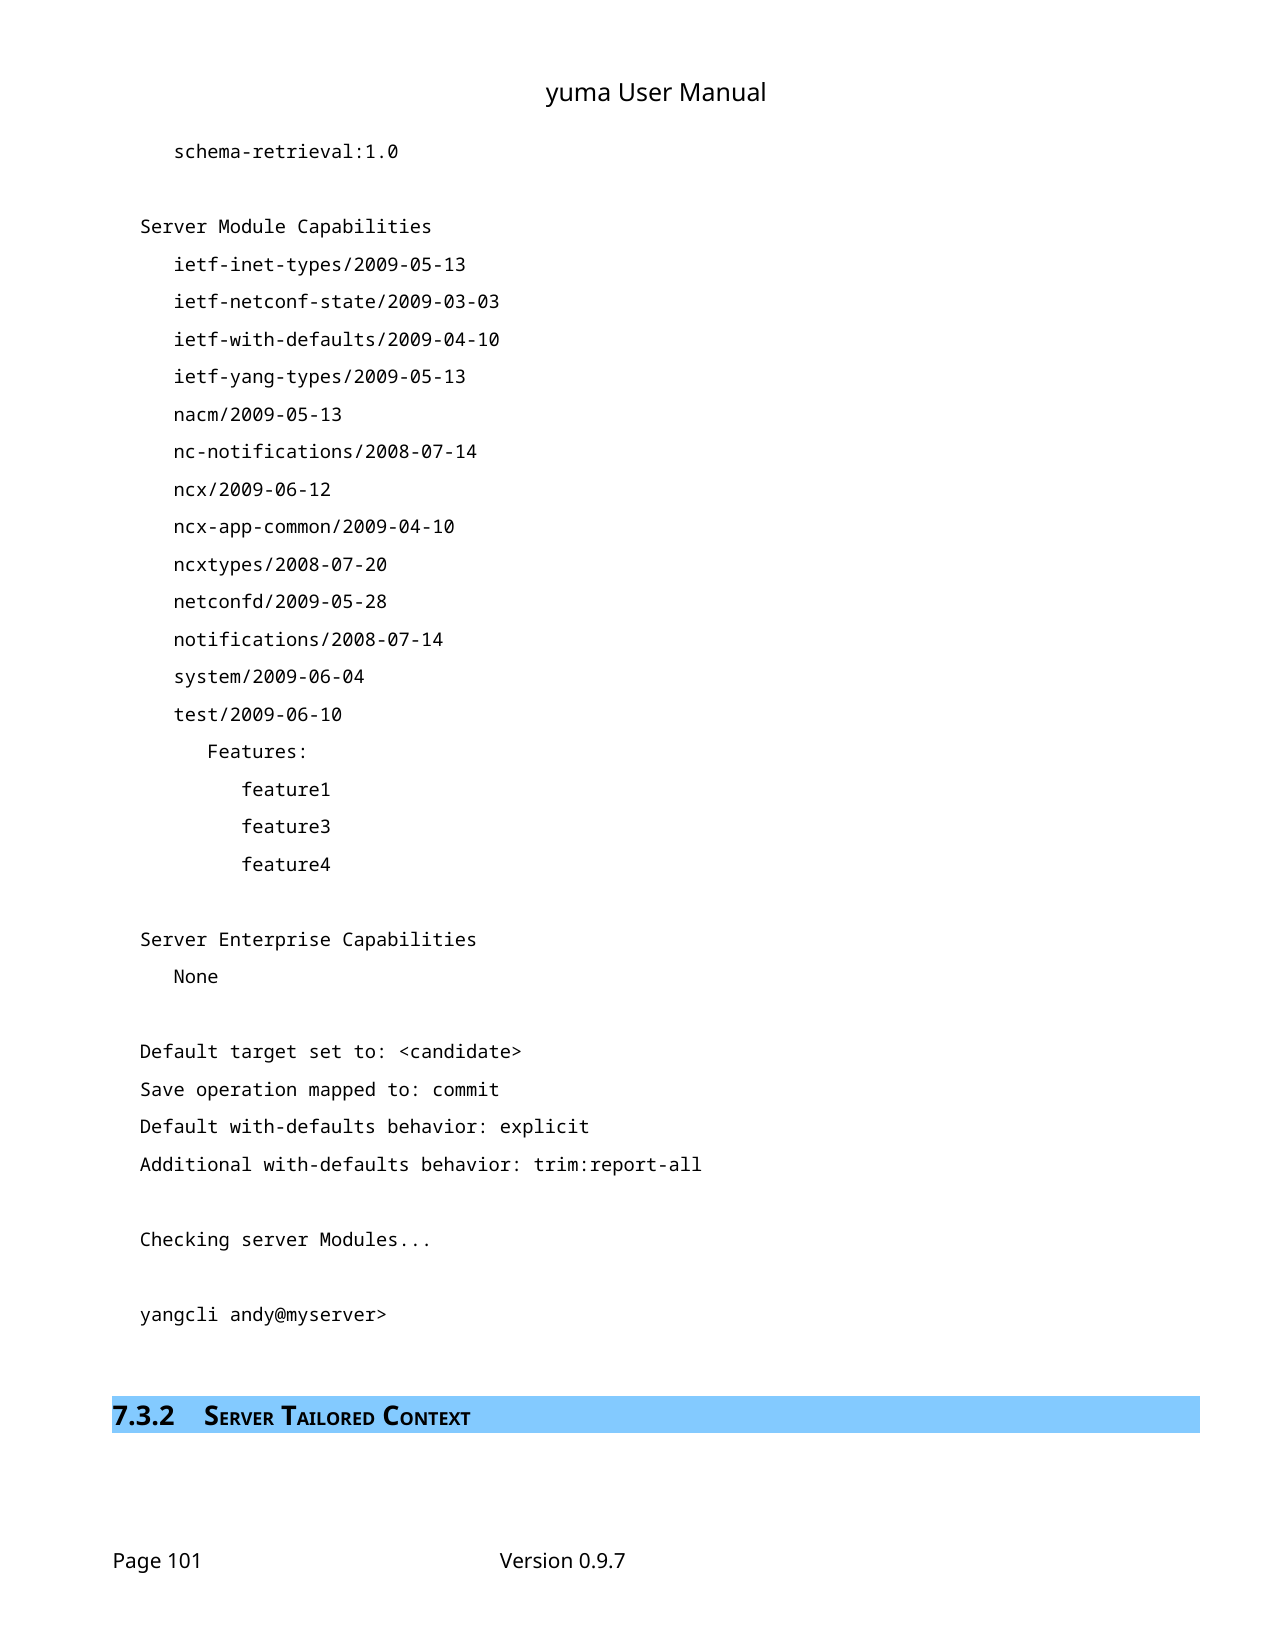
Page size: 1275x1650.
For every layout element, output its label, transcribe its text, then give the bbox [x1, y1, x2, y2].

text ncxtypes/2008-07-20 [139, 551, 1200, 577]
text feature1 [139, 776, 1200, 802]
text schema-retrieval:1.0 [139, 138, 1200, 164]
text ietf-with-defaults/2009-04-10 [139, 326, 1200, 352]
text feature4 [139, 851, 1200, 877]
subtitle Server Tailored Context [112, 1396, 1200, 1433]
text ietf-netconf-state/2009-03-03 [139, 288, 1200, 314]
text Save operation mapped to: commit [139, 1076, 1200, 1102]
text Default with-defaults behavior: explicit [139, 1113, 1200, 1139]
text feature3 [139, 813, 1200, 839]
text test/2009-06-10 [139, 701, 1200, 727]
text ietf-yang-types/2009-05-13 [139, 363, 1200, 389]
text ncx/2009-06-12 [139, 476, 1200, 502]
text Server Module Capabilities [139, 213, 1200, 239]
text yangcli andy@myserver> [139, 1301, 1200, 1327]
text nc-notifications/2008-07-14 [139, 438, 1200, 464]
text system/2009-06-04 [139, 663, 1200, 689]
text Server Enterprise Capabilities [139, 926, 1200, 952]
text netconfd/2009-05-28 [139, 588, 1200, 614]
text notifications/2008-07-14 [139, 626, 1200, 652]
text nacm/2009-05-13 [139, 401, 1200, 427]
text Additional with-defaults behavior: trim:report-all [139, 1151, 1200, 1177]
text None [139, 963, 1200, 989]
text Default target set to: <candidate> [139, 1038, 1200, 1064]
text ietf-inet-types/2009-05-13 [139, 251, 1200, 277]
text Features: [139, 738, 1200, 764]
text ncx-app-common/2009-04-10 [139, 513, 1200, 539]
text Checking server Modules... [139, 1226, 1200, 1252]
